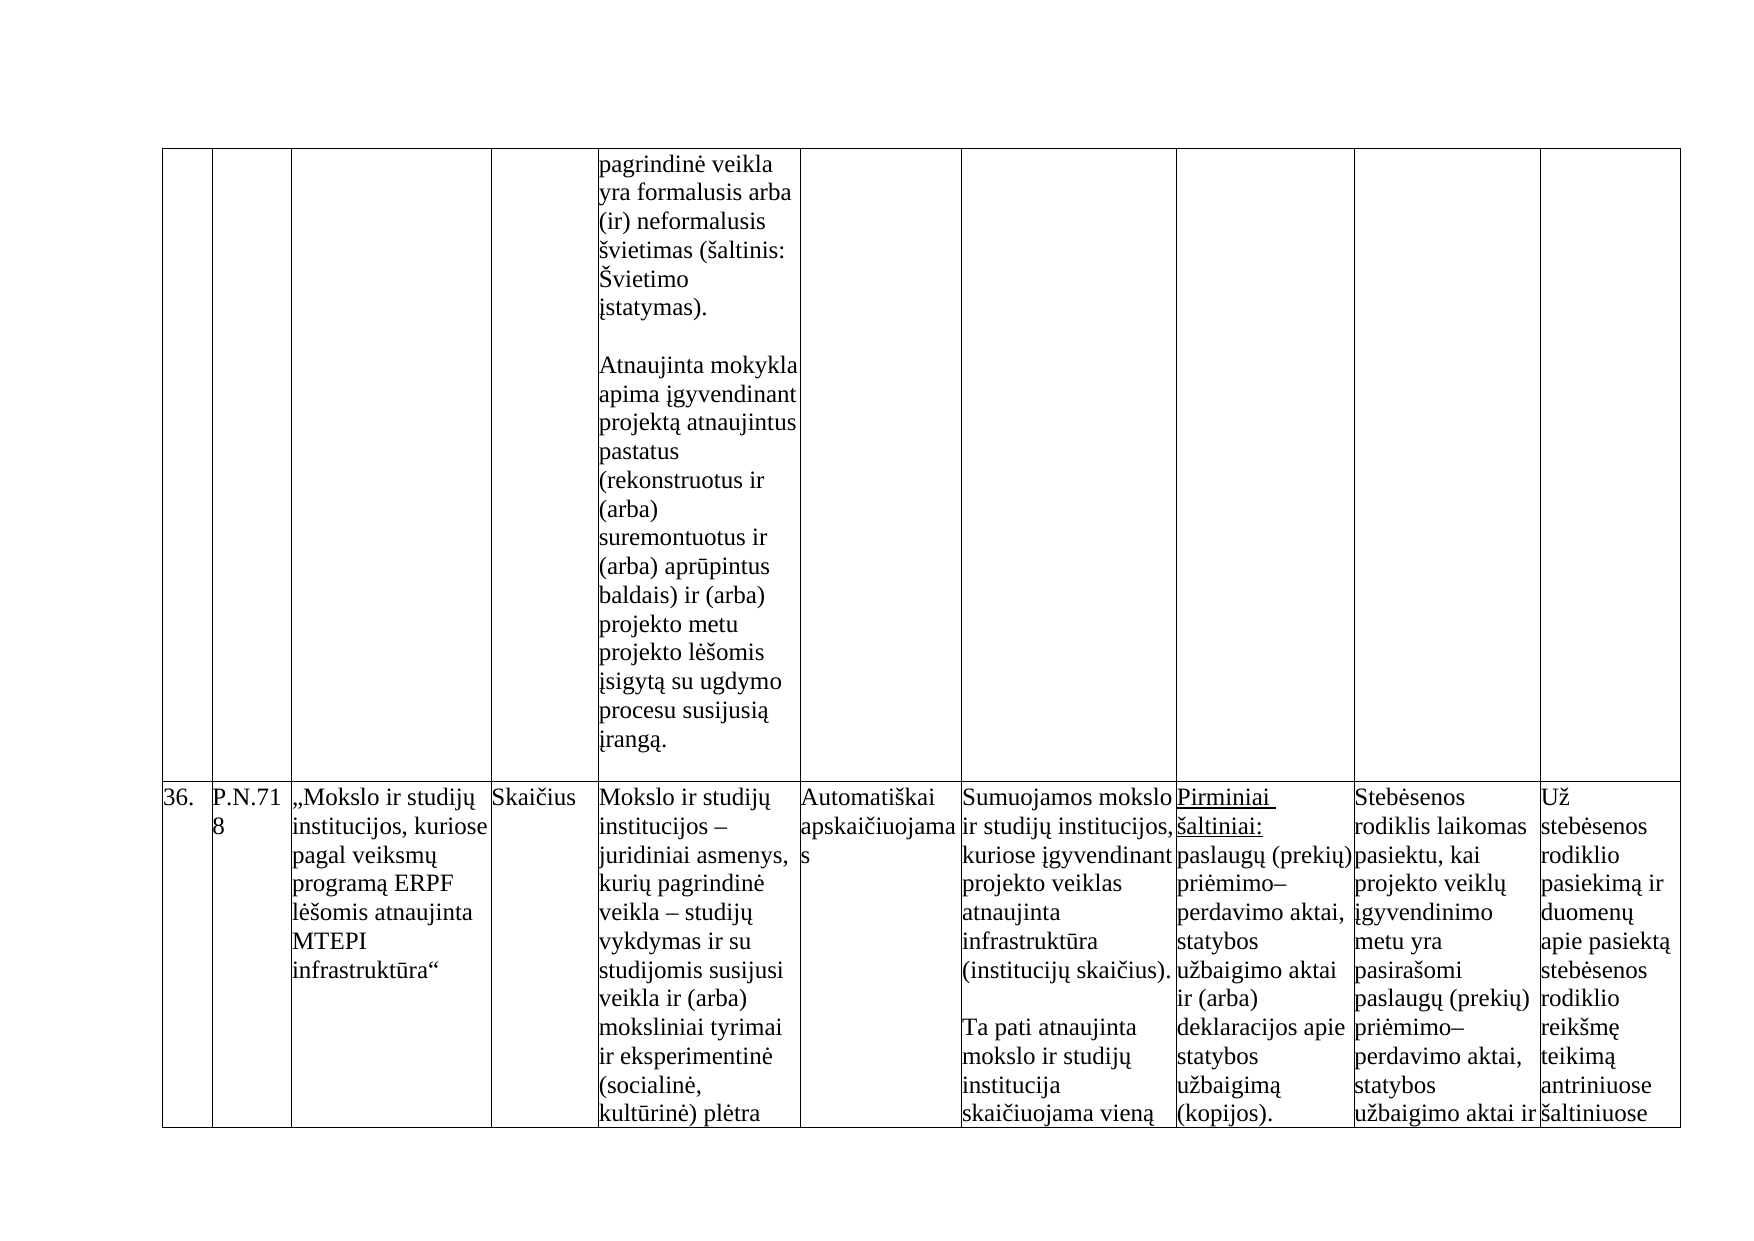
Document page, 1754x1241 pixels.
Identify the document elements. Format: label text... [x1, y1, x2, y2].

table_cell Automatiškai apskaičiuojamas [801, 782, 961, 1127]
table_cell [801, 149, 961, 781]
table_cell [213, 149, 291, 781]
table_cell „Mokslo ir studijų institucijos, kuriose pagal veiksmų programą ERPF lėšomis atnaujinta MTEPI infrastruktūra“ [292, 782, 491, 1127]
table_cell Pirminiai šaltiniai: paslaugų (prekių) priėmimo–perdavimo aktai, statybos užbaigimo aktai ir (arba) deklaracijos apie statybos užbaigimą (kopijos). [1177, 782, 1354, 1127]
table_cell Skaičius [492, 782, 598, 1127]
table_cell [1177, 149, 1354, 781]
table_cell [292, 149, 491, 781]
table_cell pagrindinė veikla yra formalusis arba (ir) neformalusis švietimas (šaltinis: Švietimo įstatymas). Atnaujinta mokykla apima įgyvendinant projektą atnaujintus pastatus (rekonstruotus ir (arba) suremontuotus ir (arba) aprūpintus baldais) ir (arba) projekto metu projekto lėšomis įsigytą su ugdymo procesu susijusią įrangą. [599, 149, 800, 781]
table_cell [1541, 149, 1680, 781]
table_cell Už stebėsenos rodiklio pasiekimą ir duomenų apie pasiektą stebėsenos rodiklio reikšmę teikimą antriniuose šaltiniuose [1541, 782, 1680, 1127]
table_cell P.N.718 [213, 782, 291, 1127]
table_cell Stebėsenos rodiklis laikomas pasiektu, kai projekto veiklų įgyvendinimo metu yra pasirašomi paslaugų (prekių) priėmimo– perdavimo aktai, statybos užbaigimo aktai ir [1355, 782, 1540, 1127]
table_cell [1355, 149, 1540, 781]
table_cell 36. [163, 782, 212, 1127]
table_cell [163, 149, 212, 781]
table_cell Mokslo ir studijų institucijos – juridiniai asmenys, kurių pagrindinė veikla – studijų vykdymas ir su studijomis susijusi veikla ir (arba) moksliniai tyrimai ir eksperimentinė (socialinė, kultūrinė) plėtra [599, 782, 800, 1127]
table_cell [492, 149, 598, 781]
table_cell Sumuojamos mokslo ir studijų institucijos, kuriose įgyvendinant projekto veiklas atnaujinta infrastruktūra (institucijų skaičius). Ta pati atnaujinta mokslo ir studijų institucija skaičiuojama vieną [962, 782, 1176, 1127]
table_cell [962, 149, 1176, 781]
